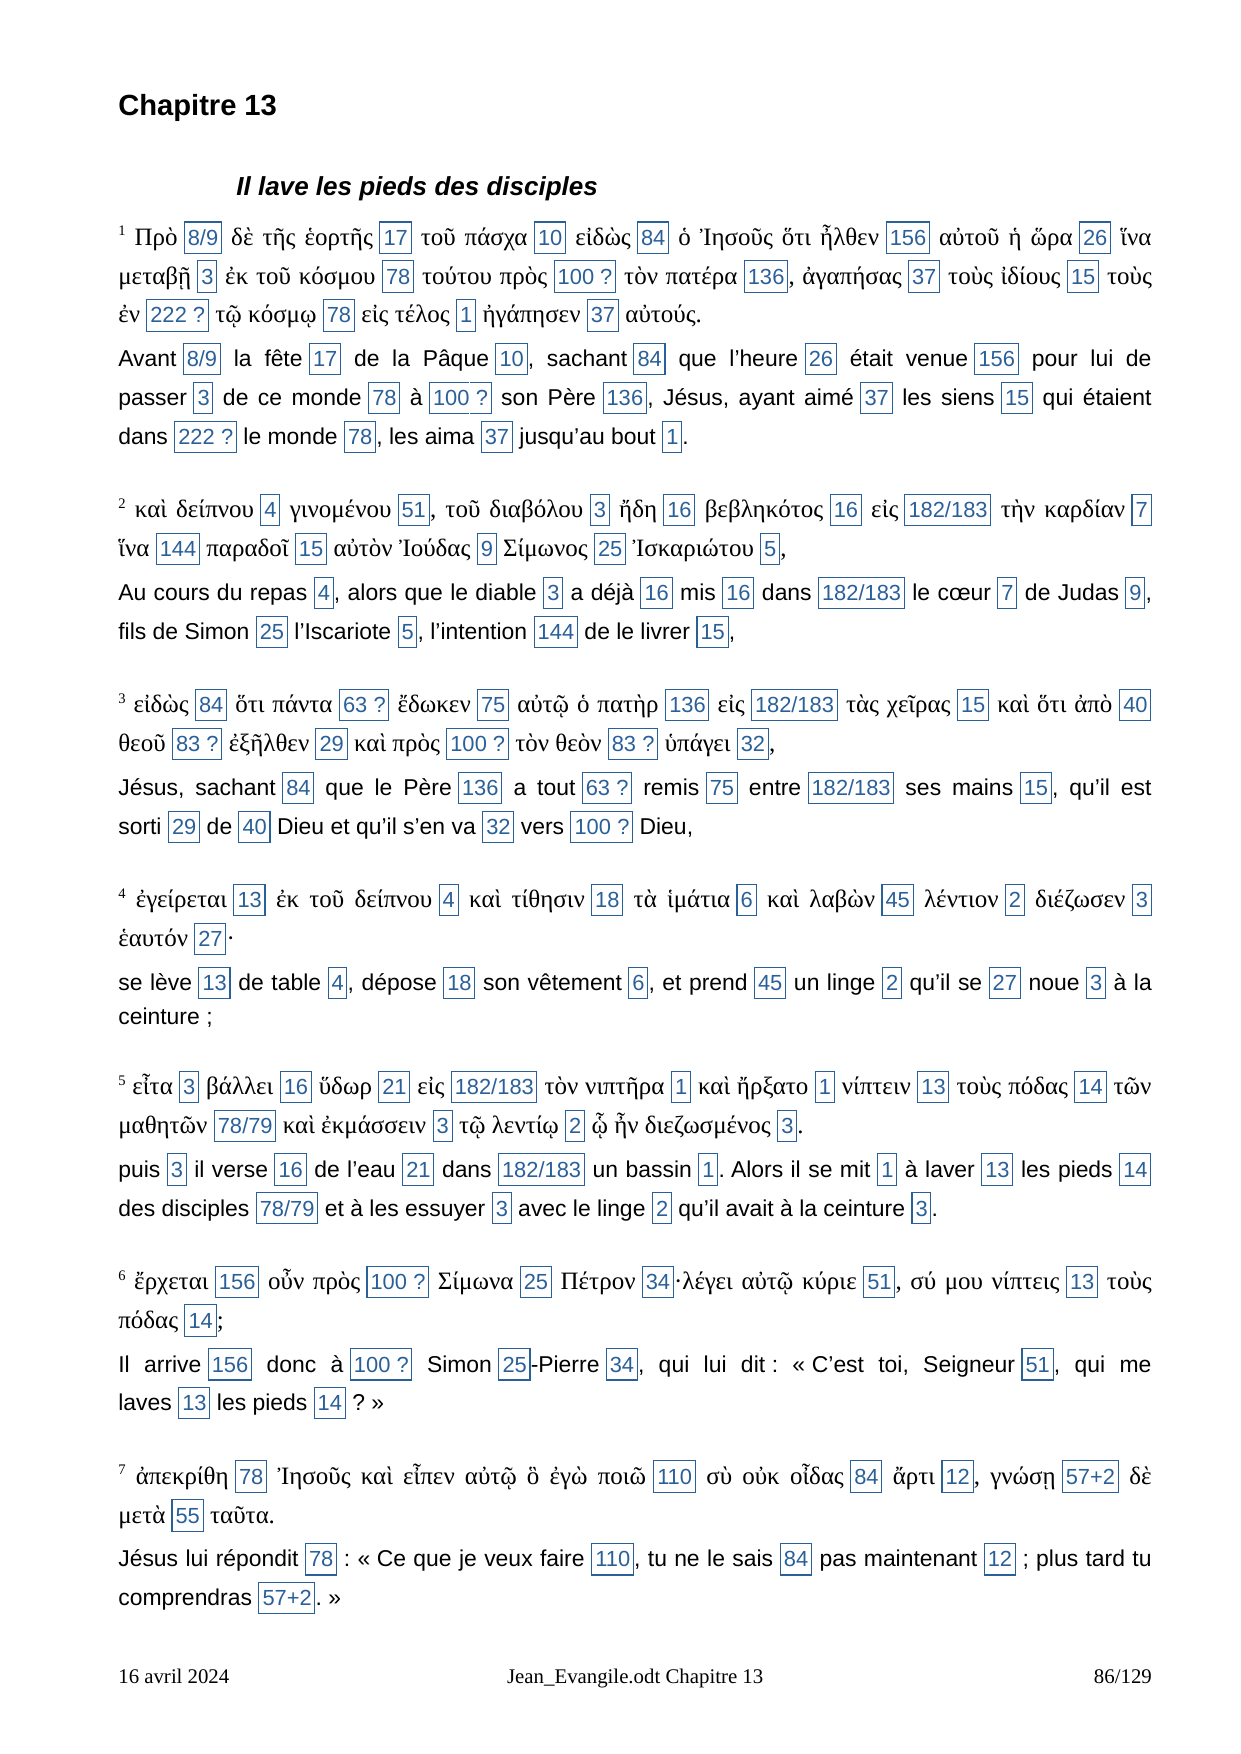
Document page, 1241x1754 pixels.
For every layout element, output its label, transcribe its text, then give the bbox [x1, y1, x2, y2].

text Avant 8/9 la fête 17 de la Pâque 10, sachant 84 que l’heure 26 était venue 156 pour lui de passer 3 de ce monde 78 à 100 ? son Père 136, Jésus, ayant aimé 37 les siens 15 qui étaient dans 222 ? le monde 78, les aima 37 jusqu’au bout 1. [118, 343, 1152, 453]
text 7 ἀπεκρίθη 78 Ἰησοῦς καὶ εἶπεν αὐτῷ ὃ ἐγὼ ποιῶ 110 σὺ οὐκ οἶδας 84 ἄρτι 12, γνώσῃ 57+2 δὲ μετὰ 55 ταῦτα. [118, 1460, 1152, 1532]
text puis 3 il verse 16 de l’eau 21 dans 182/183 un bassin 1. Alors il se mit 1 à laver 13 les pieds 14 des disciples 78/79 et à les essuyer 3 avec le linge 2 qu’il avait à la ceinture 3. [118, 1153, 1152, 1224]
text 5 εἶτα 3 βάλλει 16 ὕδωρ 21 εἰς 182/183 τὸν νιπτῆρα 1 καὶ ἤρξατο 1 νίπτειν 13 τοὺς πόδας 14 τῶν μαθητῶν 78/79 καὶ ἐκμάσσειν 3 τῷ λεντίῳ 2 ᾧ ἦν διεζωσμένος 3. [118, 1071, 1152, 1142]
text 2 καὶ δείπνου 4 γινομένου 51, τοῦ διαβόλου 3 ἤδη 16 βεβληκότος 16 εἰς 182/183 τὴν καρδίαν 7 ἵνα 144 παραδοῖ 15 αὐτὸν Ἰούδας 9 Σίμωνος 25 Ἰσκαριώτου 5, [118, 494, 1152, 565]
text Il arrive 156 donc à 100 ? Simon 25-Pierre 34, qui lui dit : « C’est toi, Seigneur 51, qui me laves 13 les pieds 14 ? » [118, 1348, 1152, 1419]
text 4 ἐγείρεται 13 ἐκ τοῦ δείπνου 4 καὶ τίθησιν 18 τὰ ἱμάτια 6 καὶ λαβὼν 45 λέντιον 2 διέζωσεν 3 ἑαυτόν 27· [118, 884, 1152, 955]
text 1 Πρὸ 8/9 δὲ τῆς ἑορτῆς 17 τοῦ πάσχα 10 εἰδὼς 84 ὁ Ἰησοῦς ὅτι ἦλθεν 156 αὐτοῦ ἡ ὥρα 26 ἵνα μεταβῇ 3 ἐκ τοῦ κόσμου 78 τούτου πρὸς 100 ? τὸν πατέρα 136, ἀγαπήσας 37 τοὺς ἰδίους 15 τοὺς ἐν 222 ? τῷ κόσμῳ 78 εἰς τέλος 1 ἠγάπησεν 37 αὐτούς. [118, 221, 1152, 332]
subtitle Chapitre 13 [118, 88, 1152, 121]
text se lève 13 de table 4, dépose 18 son vêtement 6, et prend 45 un linge 2 qu’il se 27 noue 3 à la ceinture ; [118, 967, 1152, 1030]
subtitle Il lave les pieds des disciples [236, 172, 1152, 201]
text 3 εἰδὼς 84 ὅτι πάντα 63 ? ἔδωκεν 75 αὐτῷ ὁ πατὴρ 136 εἰς 182/183 τὰς χεῖρας 15 καὶ ὅτι ἀπὸ 40 θεοῦ 83 ? ἐξῆλθεν 29 καὶ πρὸς 100 ? τὸν θεὸν 83 ? ὑπάγει 32, [118, 689, 1152, 760]
text 6 ἔρχεται 156 οὖν πρὸς 100 ? Σίμωνα 25 Πέτρον 34·λέγει αὐτῷ κύριε 51, σύ μου νίπτεις 13 τοὺς πόδας 14; [118, 1266, 1152, 1337]
text Au cours du repas 4, alors que le diable 3 a déjà 16 mis 16 dans 182/183 le cœur 7 de Judas 9, fils de Simon 25 l’Iscariote 5, l’intention 144 de le livrer 15, [118, 577, 1152, 648]
text Jésus, sachant 84 que le Père 136 a tout 63 ? remis 75 entre 182/183 ses mains 15, qu’il est sorti 29 de 40 Dieu et qu’il s’en va 32 vers 100 ? Dieu, [118, 772, 1152, 843]
text Jésus lui répondit 78 : « Ce que je veux faire 110, tu ne le sais 84 pas maintenant 12 ; plus tard tu comprendras 57+2. » [118, 1543, 1152, 1614]
